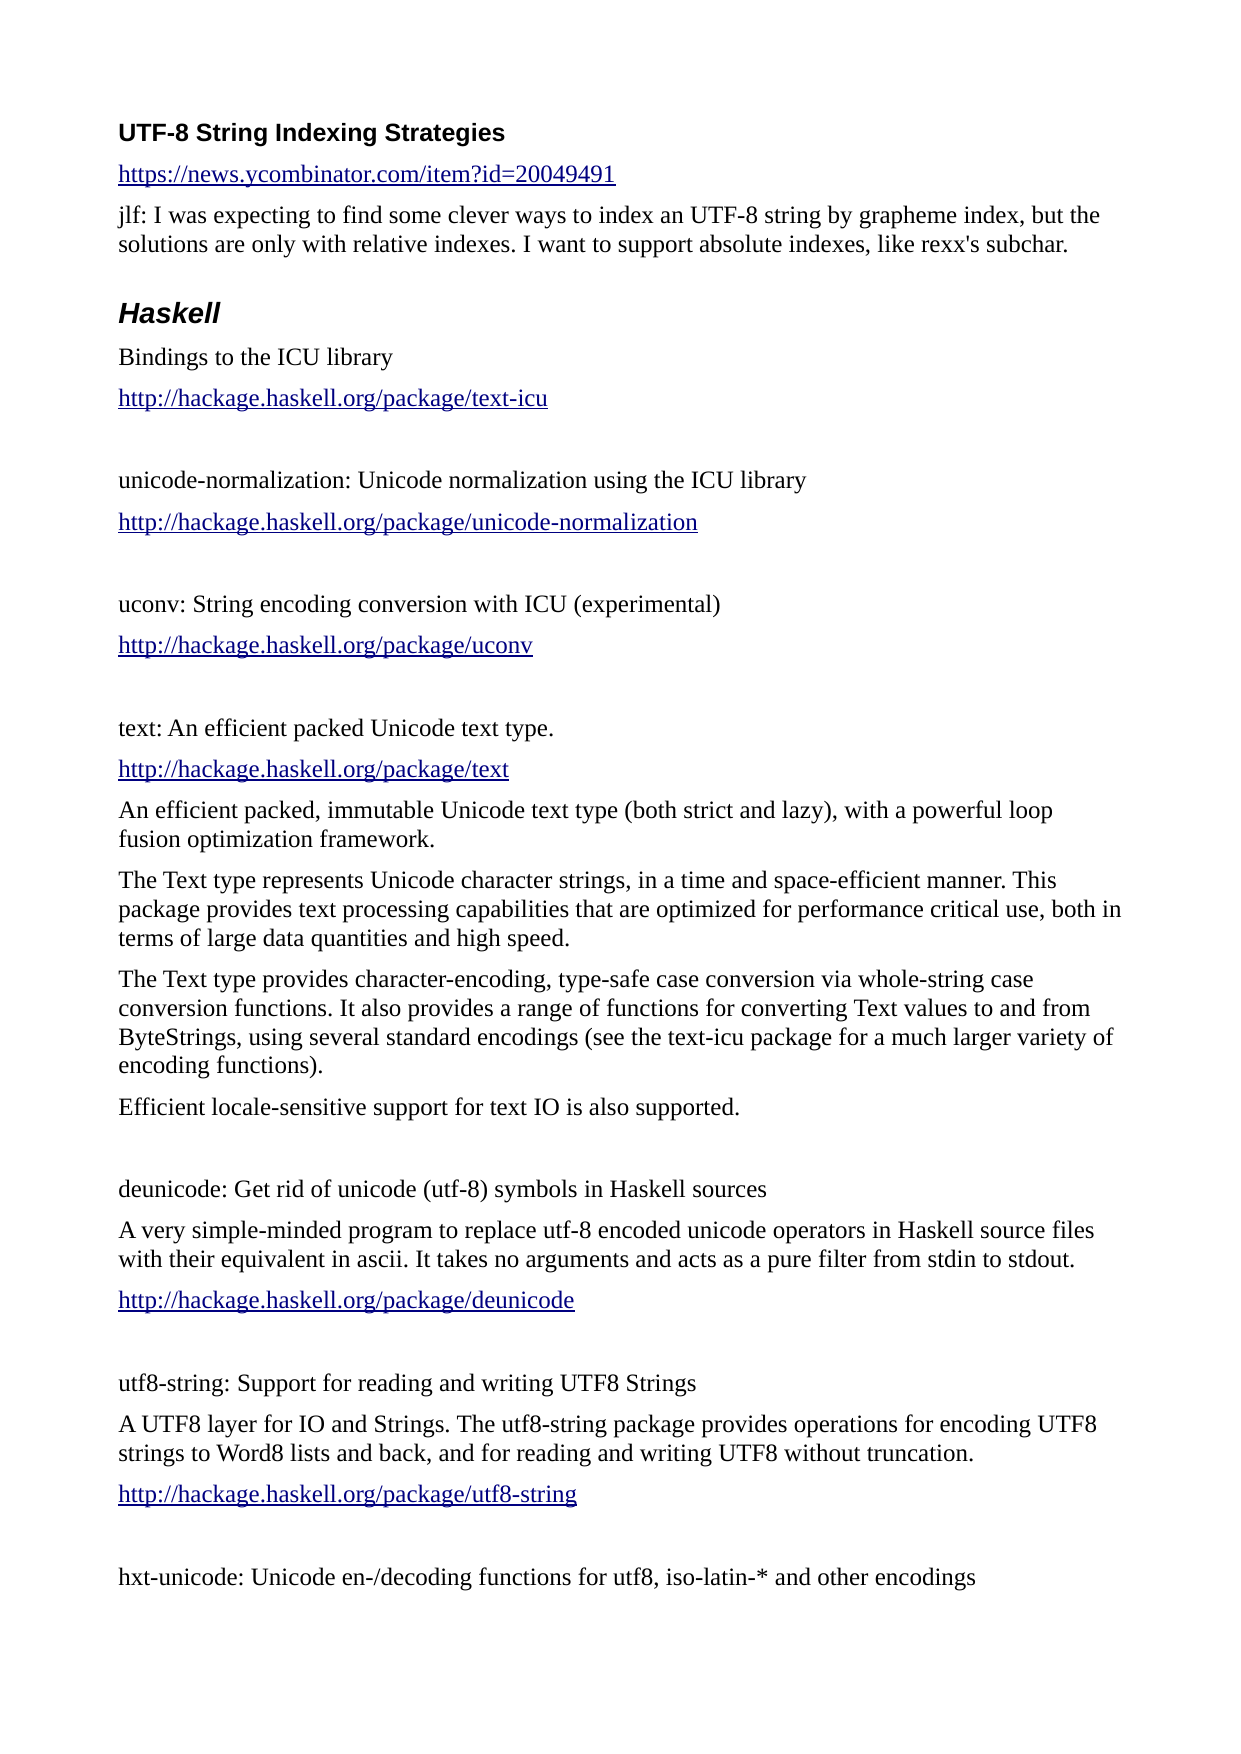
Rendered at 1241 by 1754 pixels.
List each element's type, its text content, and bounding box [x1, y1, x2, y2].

text http://hackage.haskell.org/package/text [118, 754, 1122, 783]
text http://hackage.haskell.org/package/uconv [118, 630, 1122, 659]
text A UTF8 layer for IO and Strings. The utf8-string package provides operations for encoding UTF8 strings to Word8 lists and back, and for reading and writing UTF8 without truncation. [118, 1409, 1122, 1467]
text The Text type represents Unicode character strings, in a time and space-efficient manner. This package provides text processing capabilities that are optimized for performance critical use, both in terms of large data quantities and high speed. [118, 865, 1122, 952]
subtitle Haskell [118, 296, 1122, 329]
text http://hackage.haskell.org/package/text-icu [118, 383, 1122, 412]
text jlf: I was expecting to find some clever ways to index an UTF-8 string by grapheme index, but the solutions are only with relative indexes. I want to support absolute indexes, like rexx's subchar. [118, 201, 1122, 258]
text An efficient packed, immutable Unicode text type (both strict and lazy), with a powerful loop fusion optimization framework. [118, 795, 1122, 853]
text http://hackage.haskell.org/package/deunicode [118, 1285, 1122, 1314]
text Efficient locale-sensitive support for text IO is also supported. [118, 1092, 1122, 1120]
text http://hackage.haskell.org/package/utf8-string [118, 1479, 1122, 1508]
text uconv: String encoding conversion with ICU (experimental) [118, 589, 1122, 618]
text text: An efficient packed Unicode text type. [118, 713, 1122, 742]
text utf8-string: Support for reading and writing UTF8 Strings [118, 1368, 1122, 1397]
text hxt-unicode: Unicode en-/decoding functions for utf8, iso-latin-* and other encodings [118, 1562, 1122, 1590]
text A very simple-minded program to replace utf-8 encoded unicode operators in Haskell source files with their equivalent in ascii. It takes no arguments and acts as a pure filter from stdin to stdout. [118, 1215, 1122, 1273]
text The Text type provides character-encoding, type-safe case conversion via whole-string case conversion functions. It also provides a range of functions for converting Text values to and from ByteStrings, using several standard encodings (see the text-icu package for a much larger variety of encoding functions). [118, 964, 1122, 1079]
text https://news.ycombinator.com/item?id=20049491 [118, 159, 1122, 188]
text unicode-normalization: Unicode normalization using the ICU library [118, 465, 1122, 494]
text deunicode: Get rid of unicode (utf-8) symbols in Haskell sources [118, 1174, 1122, 1203]
text Bindings to the ICU library [118, 342, 1122, 370]
subtitle UTF-8 String Indexing Strategies [118, 118, 1122, 147]
text http://hackage.haskell.org/package/unicode-normalization [118, 507, 1122, 535]
